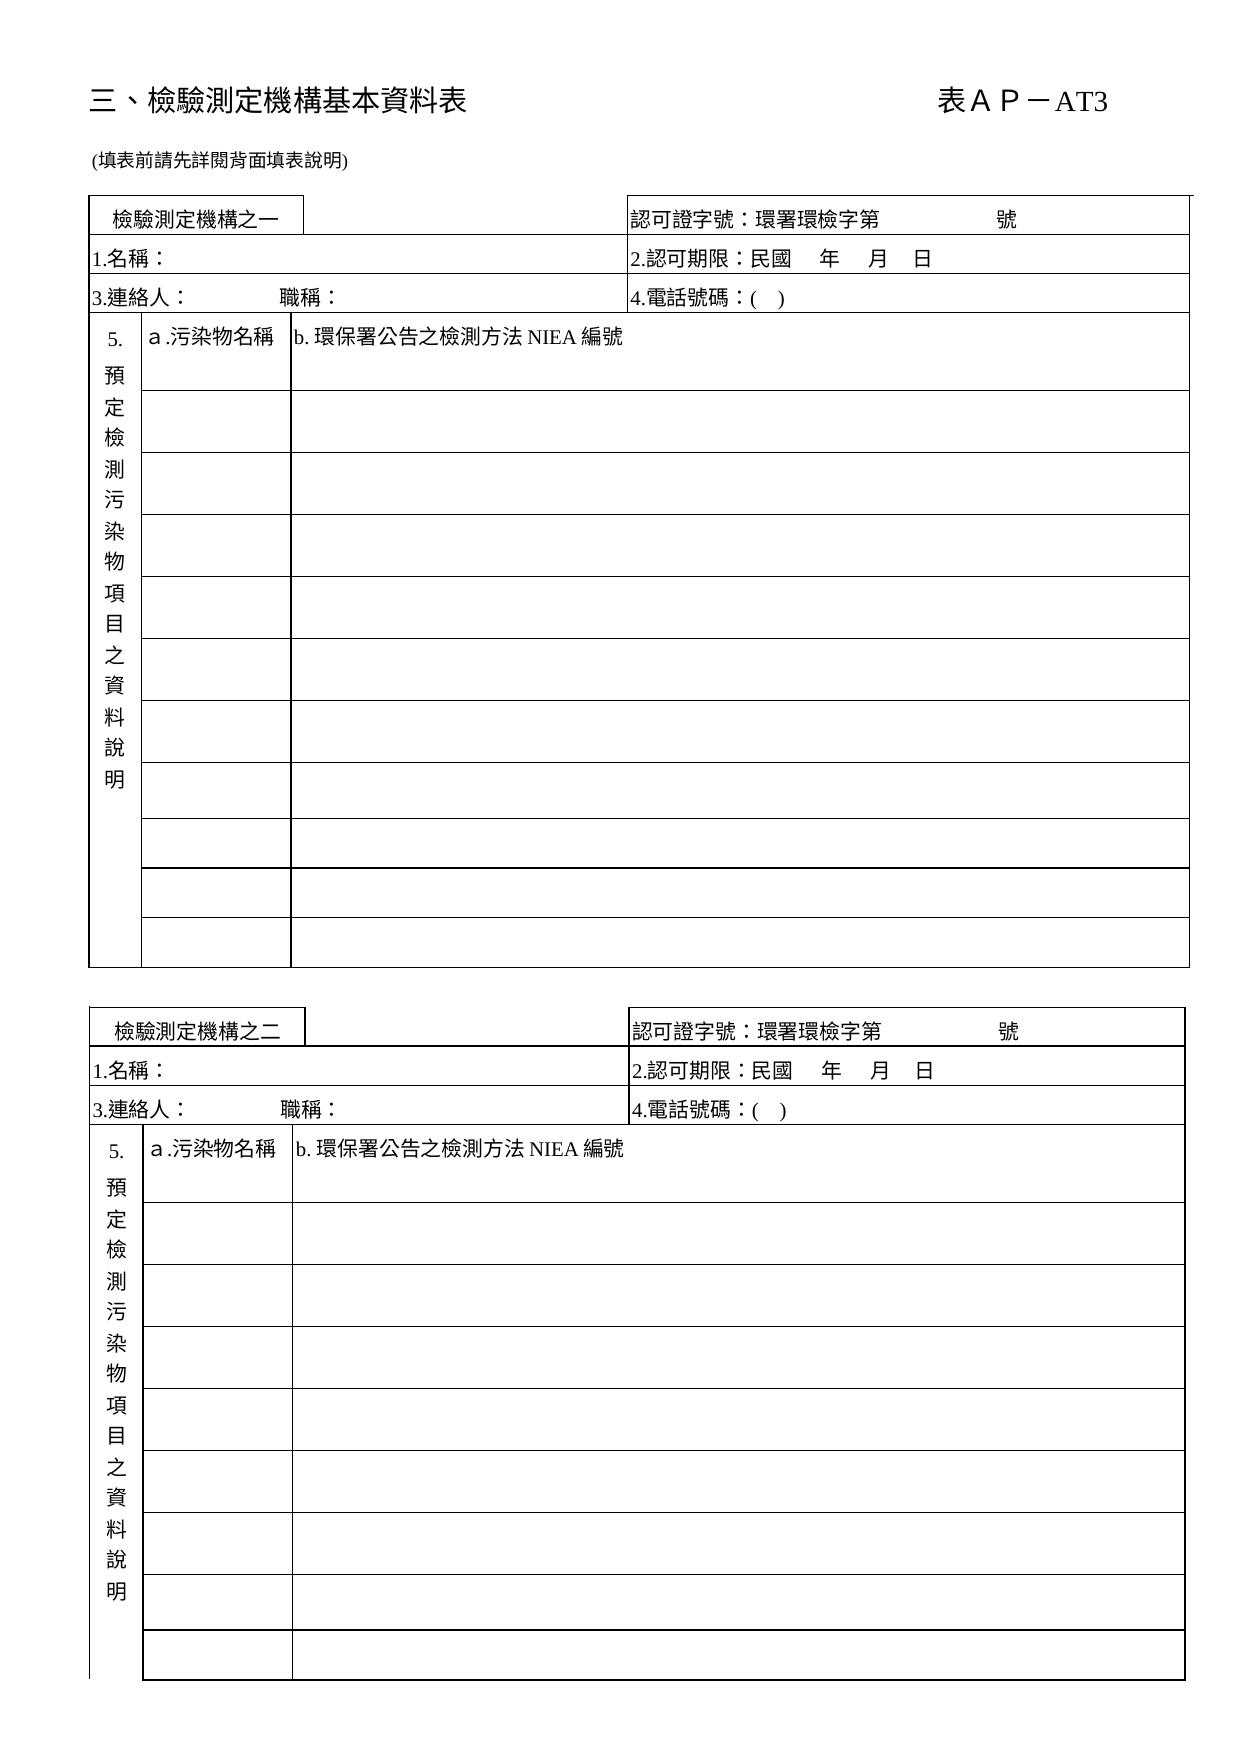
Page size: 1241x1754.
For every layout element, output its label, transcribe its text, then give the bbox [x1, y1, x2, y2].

table_cell [1190, 762, 1194, 817]
table_cell [1190, 452, 1194, 514]
table_cell b. 環保署公告之檢測方法NIEA編號 [293, 1125, 1184, 1202]
table_cell [1190, 638, 1194, 700]
table_header [831, 138, 876, 194]
table_cell [142, 918, 290, 967]
table_cell [1186, 1326, 1195, 1388]
table_cell [292, 819, 1189, 867]
table_cell 定 檢 [90, 390, 141, 452]
table_cell 料 說 [90, 700, 141, 762]
table_cell [144, 1513, 292, 1573]
table_cell [292, 869, 1189, 917]
table_cell 1.名稱： [90, 1047, 628, 1084]
table_cell [1190, 351, 1194, 390]
table_cell [1190, 234, 1194, 273]
table_cell ａ.污染物名稱 [144, 1125, 292, 1163]
table_cell [142, 639, 290, 700]
table_cell [144, 1631, 292, 1679]
table_cell [90, 917, 141, 967]
table_cell [1190, 514, 1194, 576]
table_cell 明 [90, 1574, 142, 1629]
table_cell [304, 195, 627, 233]
table_cell [292, 639, 1189, 700]
table_header 認可證字號：環署環檢字第 號 [630, 1008, 1184, 1045]
table_cell [1186, 1629, 1195, 1679]
table_cell 項 目 [90, 1388, 142, 1449]
table_cell 1.名稱： [90, 235, 627, 273]
table_header (填表前請先詳閱背面填表說明) [89, 138, 712, 194]
table_cell [144, 1163, 292, 1202]
table_cell [1190, 700, 1194, 762]
table_cell [1186, 1085, 1195, 1123]
table_cell [142, 391, 290, 452]
table_cell 定 檢 [90, 1202, 142, 1264]
table_cell [144, 1327, 292, 1388]
table_header [1145, 138, 1194, 194]
table_cell 5. [90, 1125, 142, 1163]
table_cell [142, 515, 290, 576]
table_cell [1190, 196, 1194, 233]
table_cell [142, 453, 290, 514]
table_cell [90, 818, 141, 867]
table_cell [293, 1265, 1184, 1326]
table_cell [292, 515, 1189, 576]
table_cell 預 [90, 1163, 142, 1202]
table_cell 3.連絡人： 職稱： [90, 1086, 628, 1123]
table_cell 4.電話號碼：( ) [630, 1086, 1184, 1123]
table_cell [142, 577, 290, 638]
table_cell [292, 577, 1189, 638]
table_cell [292, 701, 1189, 762]
table_cell [293, 1327, 1184, 1388]
table_cell [292, 763, 1189, 817]
table_cell [142, 763, 290, 817]
table_cell [1190, 576, 1194, 638]
table_cell 2.認可期限：民國 年 月 日 [630, 1047, 1184, 1084]
table_header [966, 138, 1011, 194]
table_cell [292, 918, 1189, 967]
table_cell [142, 869, 290, 917]
table_cell [1190, 312, 1194, 351]
table_cell [1190, 917, 1194, 967]
table_cell [1186, 1388, 1195, 1449]
table_header [305, 1006, 629, 1045]
table_cell [293, 1513, 1184, 1573]
table_cell [293, 1389, 1184, 1449]
table_header [1100, 138, 1145, 194]
table_header [1011, 138, 1055, 194]
table_cell [1190, 390, 1194, 452]
table_cell [293, 1203, 1184, 1264]
table_cell 染 物 [90, 1326, 142, 1388]
table_cell 4.電話號碼：( ) [628, 274, 1189, 312]
table_cell [142, 701, 290, 762]
table_cell 認可證字號：環署環檢字第 號 [628, 196, 1189, 233]
table_cell 3.連絡人： 職稱： [90, 274, 627, 312]
text 三、檢驗測定機構基本資料表 表ＡＰ－AT3 [89, 61, 1163, 137]
table_cell b. 環保署公告之檢測方法NIEA編號 [292, 313, 1189, 390]
table_header [1055, 138, 1100, 194]
table_cell [293, 1631, 1184, 1679]
table_cell [1190, 273, 1194, 312]
table_cell [90, 1629, 142, 1679]
table_cell ａ.污染物名稱 [142, 313, 290, 351]
table_cell 預 [90, 351, 141, 390]
table_cell [144, 1389, 292, 1449]
table_cell 2.認可期限：民國 年 月 日 [628, 235, 1189, 273]
table_header [712, 138, 831, 194]
table_cell [1186, 1163, 1195, 1202]
table_cell [1186, 1202, 1195, 1264]
table_cell 檢驗測定機構之一 [90, 196, 303, 233]
table_cell [1186, 1124, 1195, 1163]
table_cell 之 資 [90, 1450, 142, 1512]
table_cell 明 [90, 762, 141, 817]
table_cell [293, 1575, 1184, 1629]
table_cell [292, 453, 1189, 514]
table_cell 5. [90, 313, 141, 351]
table_cell [90, 867, 141, 917]
table_cell [1186, 1450, 1195, 1512]
table_cell [293, 1451, 1184, 1512]
table_header [876, 138, 921, 194]
table_cell [292, 391, 1189, 452]
table_cell [142, 819, 290, 867]
table_cell 測 污 [90, 452, 141, 514]
table_header 檢驗測定機構之二 [90, 1008, 304, 1045]
table_header [921, 138, 966, 194]
table_cell 染 物 [90, 514, 141, 576]
table_cell 之 資 [90, 638, 141, 700]
table_cell [1186, 1045, 1195, 1084]
table_cell [1186, 1574, 1195, 1629]
table_cell [144, 1575, 292, 1629]
table_cell [1190, 867, 1194, 917]
table_cell [144, 1265, 292, 1326]
table_cell 料 說 [90, 1512, 142, 1573]
table_cell 測 污 [90, 1264, 142, 1326]
table_cell [142, 351, 290, 390]
table_header [1185, 1006, 1195, 1045]
table_cell [1190, 818, 1194, 867]
table_cell [1186, 1264, 1195, 1326]
table_cell 項 目 [90, 576, 141, 638]
table_cell [144, 1203, 292, 1264]
table_cell [1186, 1512, 1195, 1573]
table_cell [144, 1451, 292, 1512]
